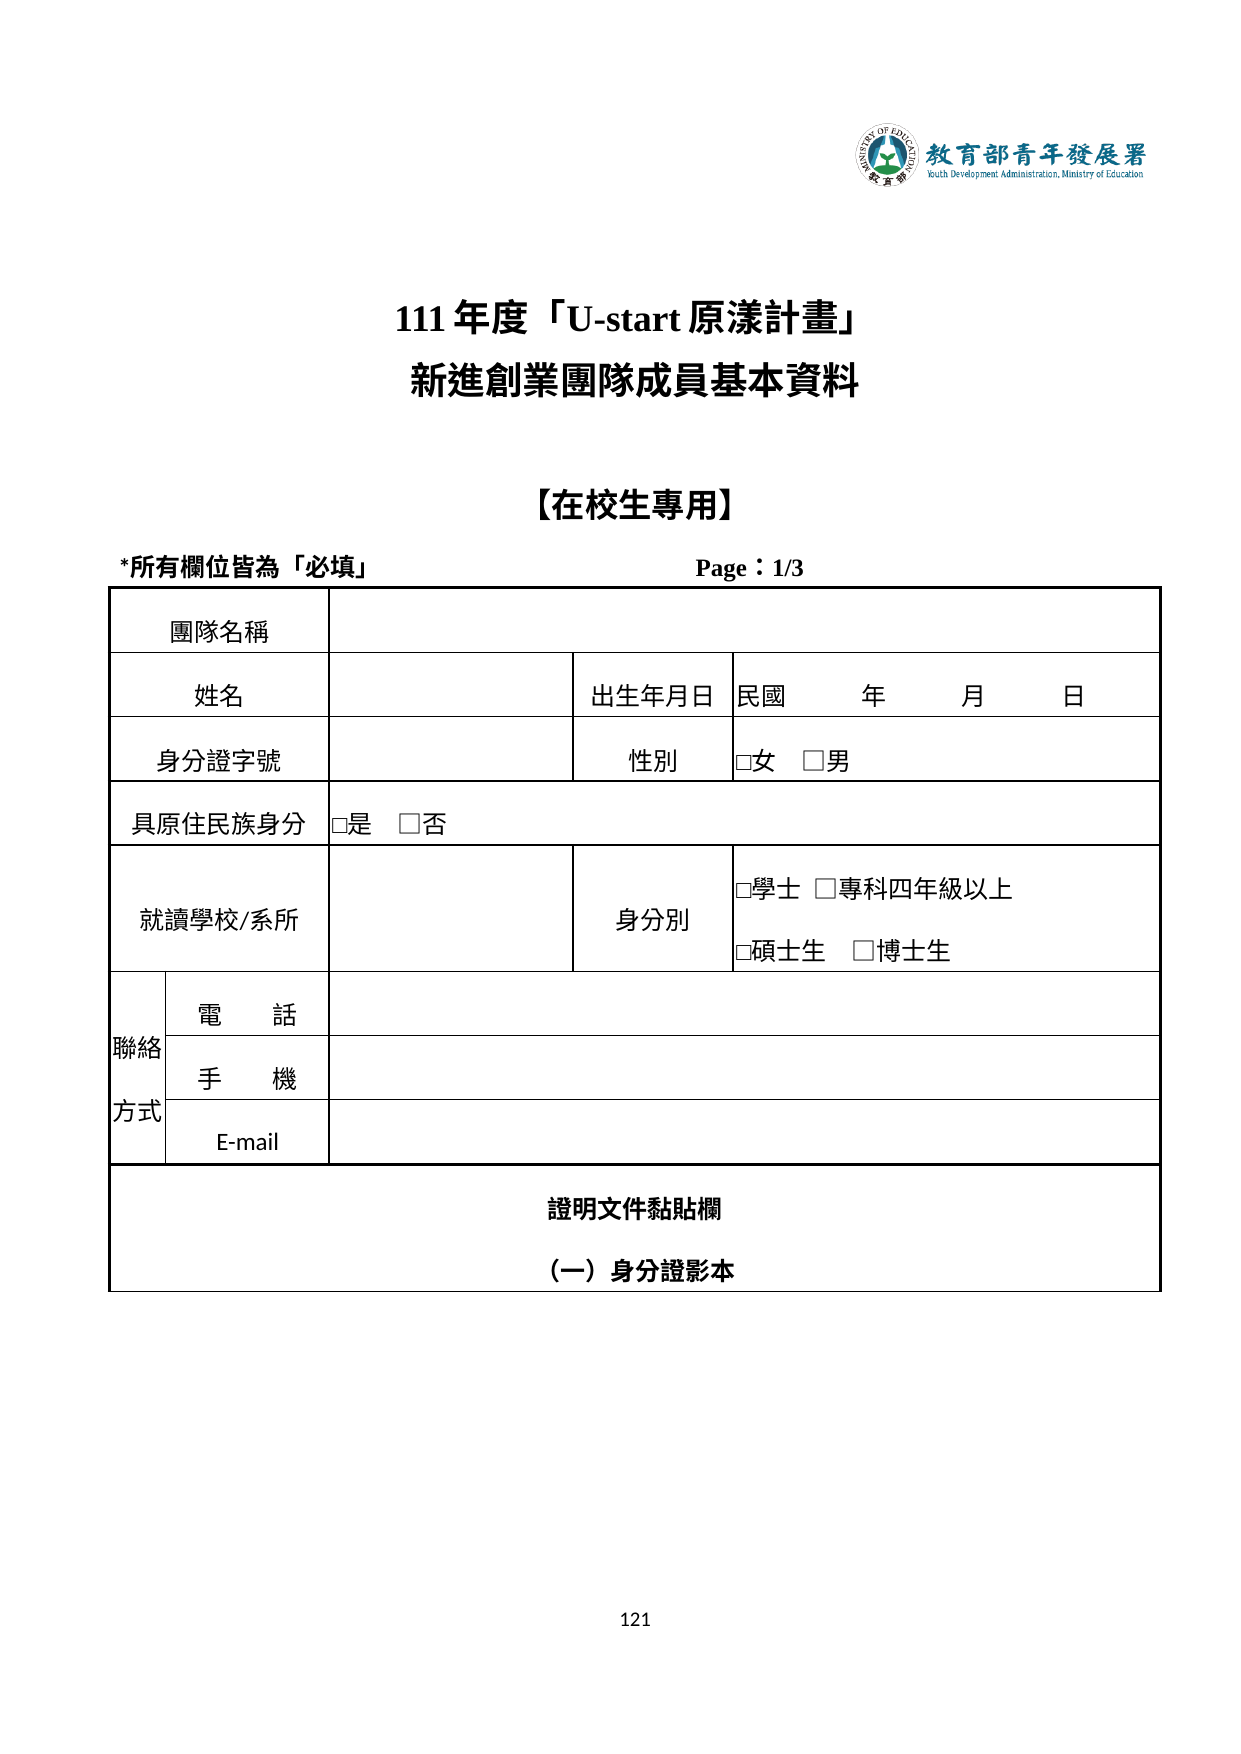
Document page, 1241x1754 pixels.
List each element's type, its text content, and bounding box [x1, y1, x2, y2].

table_cell [330, 1036, 1159, 1099]
table_cell [330, 717, 572, 780]
table_cell [330, 846, 572, 971]
text *所有欄位皆為「必填」 Page：1/3 [118, 524, 1152, 586]
table_cell 身分證字號 [111, 717, 328, 780]
table_cell 民國 年 月 日 [734, 653, 1159, 716]
table_cell □是 □否 [330, 782, 1159, 844]
text 111年度「U-start原漾計畫」 [118, 274, 1152, 336]
table_header [330, 589, 1159, 652]
table_cell 證明文件黏貼欄 （一）身分證影本 [111, 1166, 1159, 1291]
table_cell [330, 972, 1159, 1034]
table_cell E-mail [166, 1100, 328, 1163]
table_cell 身分別 [574, 846, 732, 971]
table_cell 具原住民族身分 [111, 782, 328, 844]
text 新進創業團隊成員基本資料 [118, 336, 1152, 399]
text 【在校生專用】 [118, 461, 1152, 524]
table_cell 電 話 [166, 972, 328, 1034]
table_cell 聯絡方式 [111, 972, 165, 1163]
table_cell □女 □男 [734, 717, 1159, 780]
table_cell 出生年月日 [574, 653, 732, 716]
table_cell [330, 1100, 1159, 1163]
table_cell 就讀學校/系所 [111, 846, 328, 971]
table_cell 手 機 [166, 1036, 328, 1099]
table_cell □學士 □專科四年級以上 □碩士生 □博士生 [734, 846, 1159, 971]
table_cell [330, 653, 572, 716]
table_cell 性別 [574, 717, 732, 780]
table_header 團隊名稱 [111, 589, 328, 652]
table_cell 姓名 [111, 653, 328, 716]
